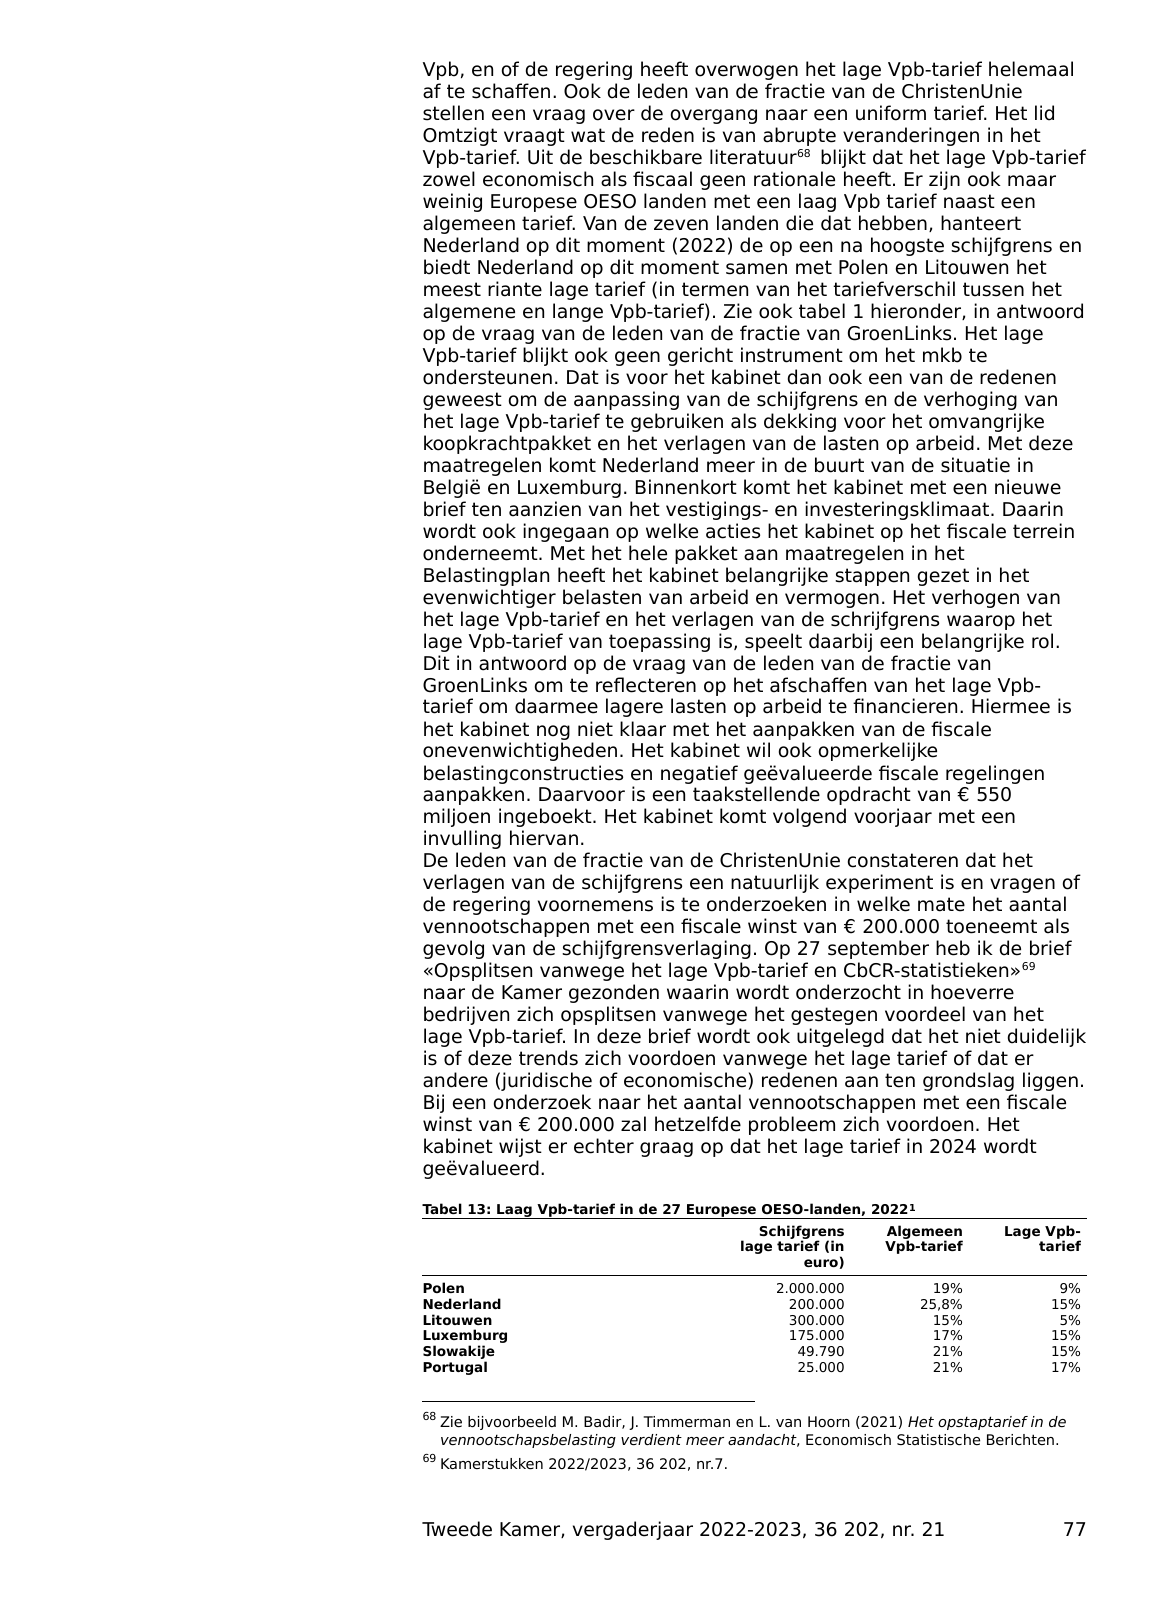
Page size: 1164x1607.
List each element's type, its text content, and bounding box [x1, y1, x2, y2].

table_cell 25.000 [732, 1360, 850, 1375]
text De leden van de fractie van de ChristenUnie constateren dat het verlagen van de schijfgrens een natuurlijk experiment is en vragen of de regering voornemens is te onderzoeken in welke mate het aantal vennootschappen met een fiscale winst van € 200.000 toeneemt als gevolg van de schijfgrensverlaging. Op 27 september heb ik de brief «Opsplitsen vanwege het lage Vpb-tarief en CbCR-statistieken» naar de Kamer gezonden waarin wordt onderzocht in hoeverre bedrijven zich opsplitsen vanwege het gestegen voordeel van het lage Vpb-tarief. In deze brief wordt ook uitgelegd dat het niet duidelijk is of deze trends zich voordoen vanwege het lage tarief of dat er andere (juridische of economische) redenen aan ten grondslag liggen. Bij een onderzoek naar het aantal vennootschappen met een fiscale winst van € 200.000 zal hetzelfde probleem zich voordoen. Het kabinet wijst er echter graag op dat het lage tarief in 2024 wordt geëvalueerd. [422, 850, 1087, 1180]
table_cell 15% [969, 1297, 1087, 1312]
table_cell Luxemburg [422, 1328, 732, 1344]
table_cell 17% [969, 1360, 1087, 1375]
text Vpb, en of de regering heeft overwogen het lage Vpb-tarief helemaal af te schaffen. Ook de leden van de fractie van de ChristenUnie stellen een vraag over de overgang naar een uniform tarief. Het lid Omtzigt vraagt wat de reden is van abrupte veranderingen in het Vpb-tarief. Uit de beschikbare literatuur blijkt dat het lage Vpb-tarief zowel economisch als fiscaal geen rationale heeft. Er zijn ook maar weinig Europese OESO landen met een laag Vpb tarief naast een algemeen tarief. Van de zeven landen die dat hebben, hanteert Nederland op dit moment (2022) de op een na hoogste schijfgrens en biedt Nederland op dit moment samen met Polen en Litouwen het meest riante lage tarief (in termen van het tariefverschil tussen het algemene en lange Vpb-tarief). Zie ook tabel 1 hieronder, in antwoord op de vraag van de leden van de fractie van GroenLinks. Het lage Vpb-tarief blijkt ook geen gericht instrument om het mkb te ondersteunen. Dat is voor het kabinet dan ook een van de redenen geweest om de aanpassing van de schijfgrens en de verhoging van het lage Vpb-tarief te gebruiken als dekking voor het omvangrijke koopkrachtpakket en het verlagen van de lasten op arbeid. Met deze maatregelen komt Nederland meer in de buurt van de situatie in België en Luxemburg. Binnenkort komt het kabinet met een nieuwe brief ten aanzien van het vestigings- en investeringsklimaat. Daarin wordt ook ingegaan op welke acties het kabinet op het fiscale terrein onderneemt. Met het hele pakket aan maatregelen in het Belastingplan heeft het kabinet belangrijke stappen gezet in het evenwichtiger belasten van arbeid en vermogen. Het verhogen van het lage Vpb-tarief en het verlagen van de schrijfgrens waarop het lage Vpb-tarief van toepassing is, speelt daarbij een belangrijke rol. Dit in antwoord op de vraag van de leden van de fractie van GroenLinks om te reflecteren op het afschaffen van het lage Vpb-tarief om daarmee lagere lasten op arbeid te financieren. Hiermee is het kabinet nog niet klaar met het aanpakken van de fiscale onevenwichtigheden. Het kabinet wil ook opmerkelijke belastingconstructies en negatief geëvalueerde fiscale regelingen aanpakken. Daarvoor is een taakstellende opdracht van € 550 miljoen ingeboekt. Het kabinet komt volgend voorjaar met een invulling hiervan. [422, 59, 1087, 850]
table_cell 2.000.000 [732, 1276, 850, 1297]
text Kamerstukken 2022/2023, 36 202, nr.7. [422, 1452, 1087, 1474]
text Zie bijvoorbeeld M. Badir, J. Timmerman en L. van Hoorn (2021) Het opstaptarief in de vennootschapsbelasting verdient meer aandacht, Economisch Statistische Berichten. [422, 1410, 1087, 1449]
table_cell 5% [969, 1313, 1087, 1328]
table_cell 175.000 [732, 1328, 850, 1344]
table_cell 17% [850, 1328, 968, 1344]
table_cell Schijfgrens lage tarief (in euro) [732, 1219, 850, 1275]
table_cell Slowakije [422, 1344, 732, 1359]
table_cell Portugal [422, 1360, 732, 1375]
table_cell 25,8% [850, 1297, 968, 1312]
table_cell 15% [969, 1344, 1087, 1359]
table_cell 200.000 [732, 1297, 850, 1312]
table_cell 21% [850, 1344, 968, 1359]
table_cell [422, 1219, 732, 1275]
table_header Tabel 13: Laag Vpb-tarief in de 27 Europese OESO-landen, 20221 [422, 1202, 1087, 1218]
table_cell 300.000 [732, 1313, 850, 1328]
table_cell 15% [850, 1313, 968, 1328]
table_cell Nederland [422, 1297, 732, 1312]
table_cell Polen [422, 1276, 732, 1297]
table_cell 21% [850, 1360, 968, 1375]
table_cell 19% [850, 1276, 968, 1297]
table_cell 15% [969, 1328, 1087, 1344]
table_cell Algemeen Vpb-tarief [850, 1219, 968, 1275]
table_cell Lage Vpb-tarief [969, 1219, 1087, 1275]
table_cell 9% [969, 1276, 1087, 1297]
table_cell 49.790 [732, 1344, 850, 1359]
table_cell Litouwen [422, 1313, 732, 1328]
